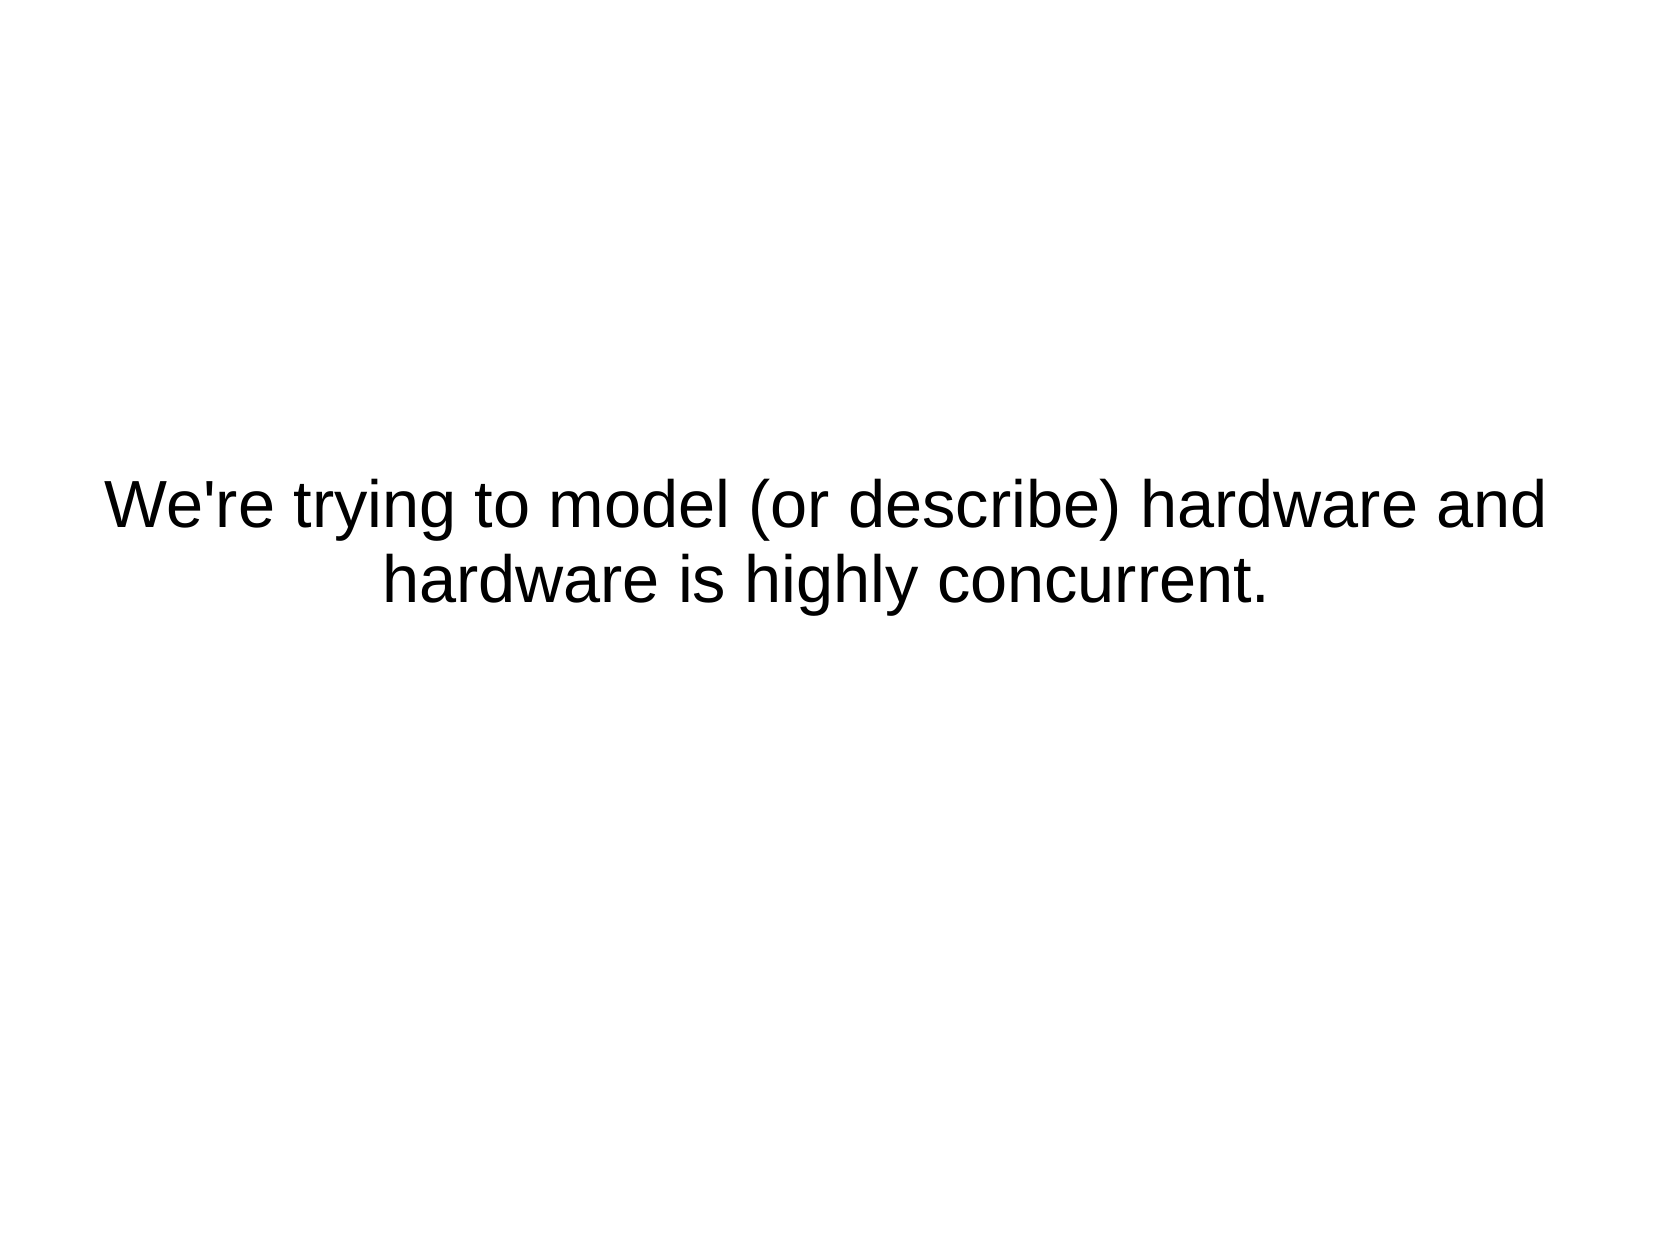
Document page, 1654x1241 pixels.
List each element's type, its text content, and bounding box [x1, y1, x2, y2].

subtitle We're trying to model (or describe) hardware and hardware is highly concurrent. [82, 56, 1571, 1102]
